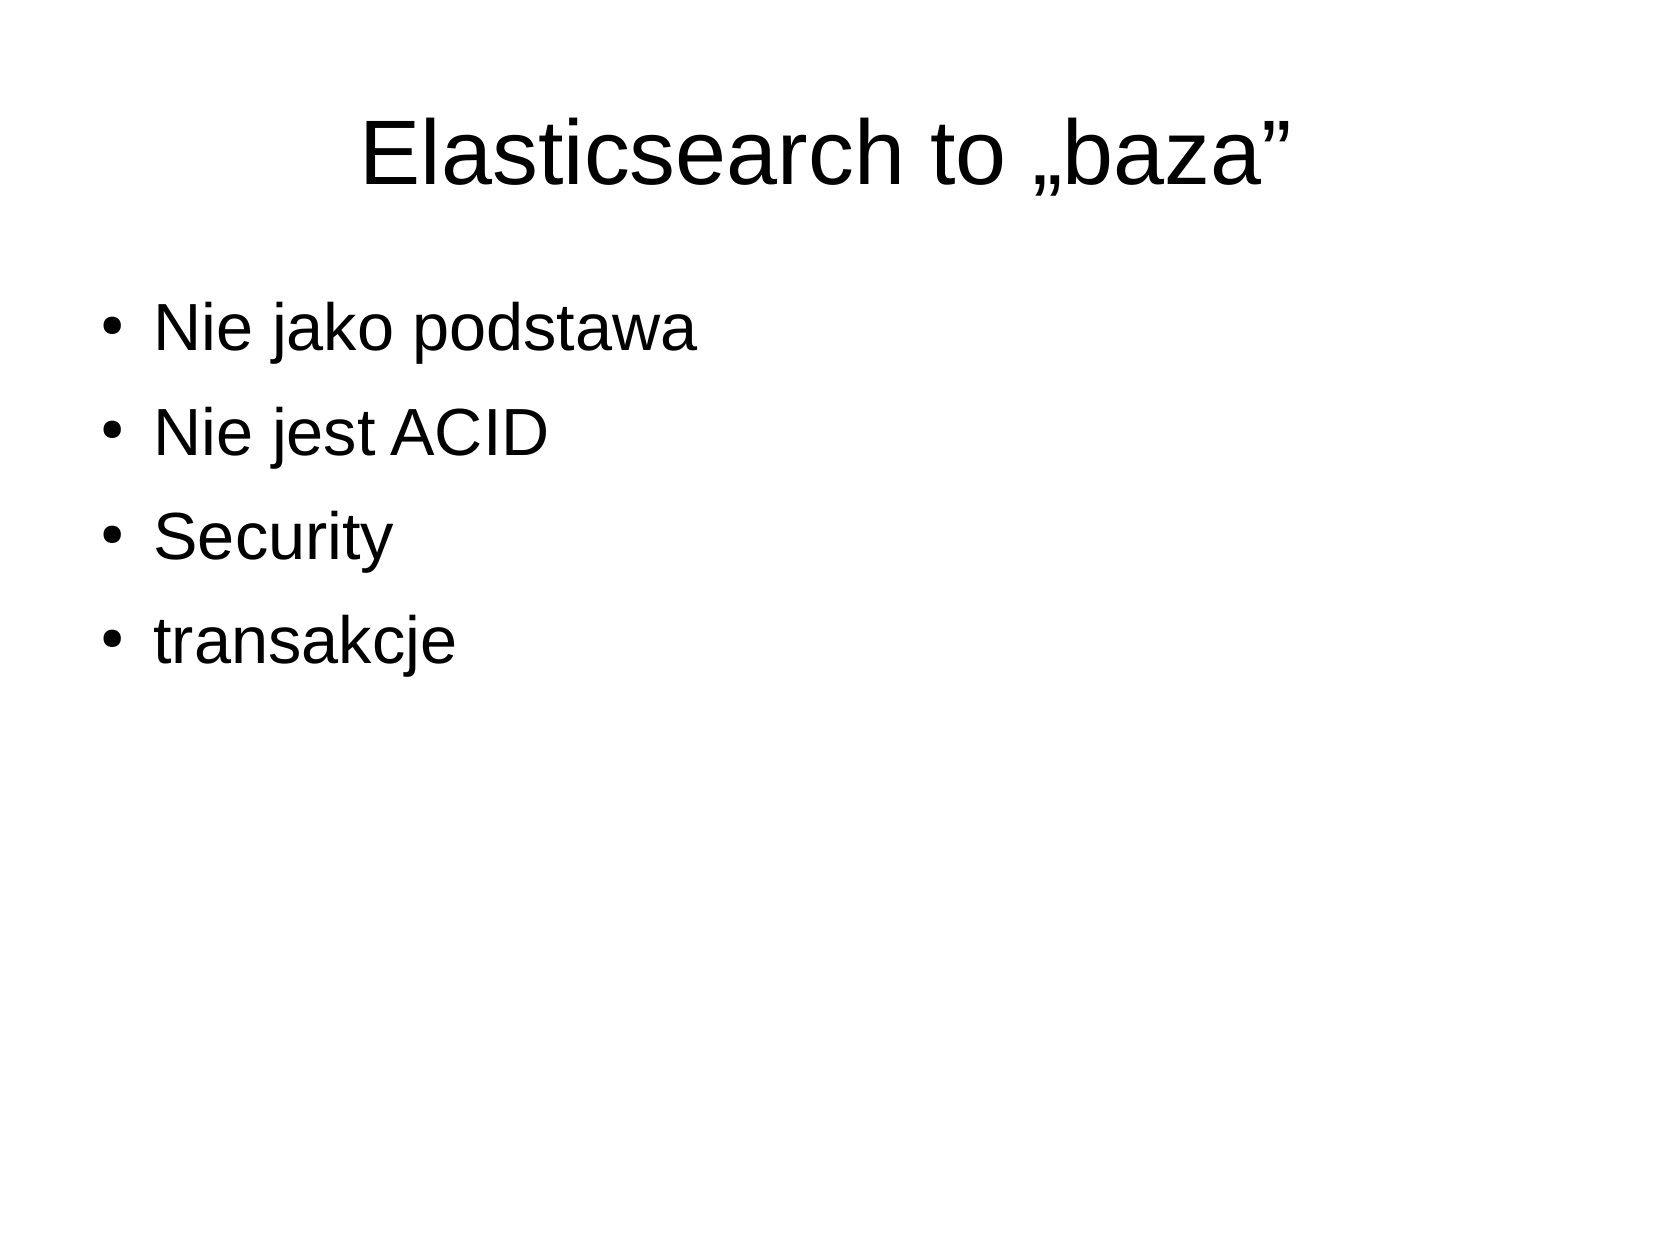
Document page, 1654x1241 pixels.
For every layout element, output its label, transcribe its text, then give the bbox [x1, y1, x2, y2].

title Elasticsearch to „baza” [82, 49, 1571, 257]
list Nie jako podstawa Nie jest ACID Security transakcje [82, 290, 1571, 1010]
